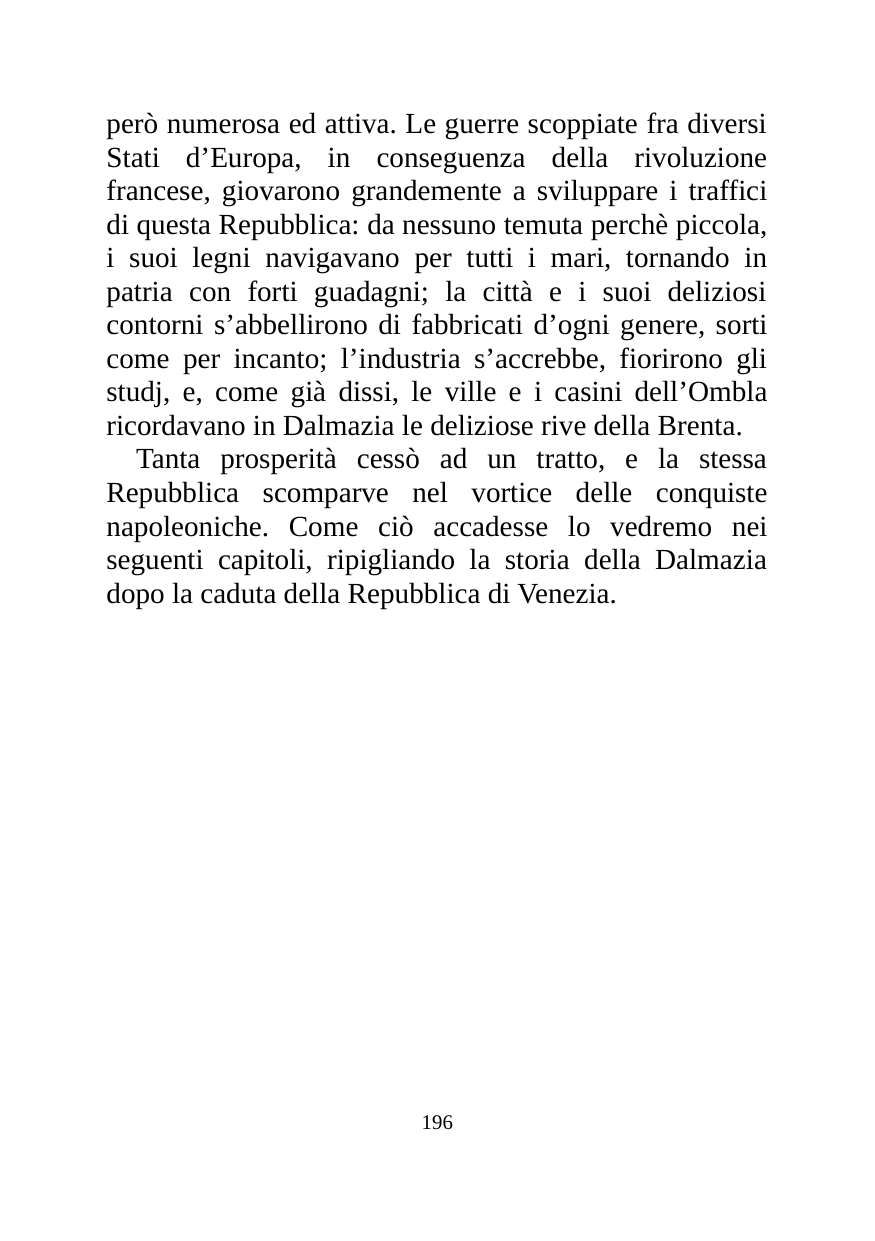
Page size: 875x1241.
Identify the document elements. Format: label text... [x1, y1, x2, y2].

text però numerosa ed attiva. Le guerre scoppiate fra diversi Stati d’Europa, in conseguenza della rivoluzione francese, giovarono grandemente a sviluppare i traffici di questa Repubblica: da nessuno temuta perchè piccola, i suoi legni navigavano per tutti i mari, tornando in patria con forti guadagni; la città e i suoi deliziosi contorni s’abbellirono di fabbricati d’ogni genere, sorti come per incanto; l’industria s’accrebbe, fiorirono gli studj, e, come già dissi, le ville e i casini dell’Ombla ricordavano in Dalmazia le deliziose rive della Brenta. [106, 106, 768, 442]
text Tanta prosperità cessò ad un tratto, e la stessa Repubblica scomparve nel vortice delle conquiste napoleoniche. Come ciò accadesse lo vedremo nei seguenti capitoli, ripigliando la storia della Dalmazia dopo la caduta della Repubblica di Venezia. [106, 442, 768, 609]
